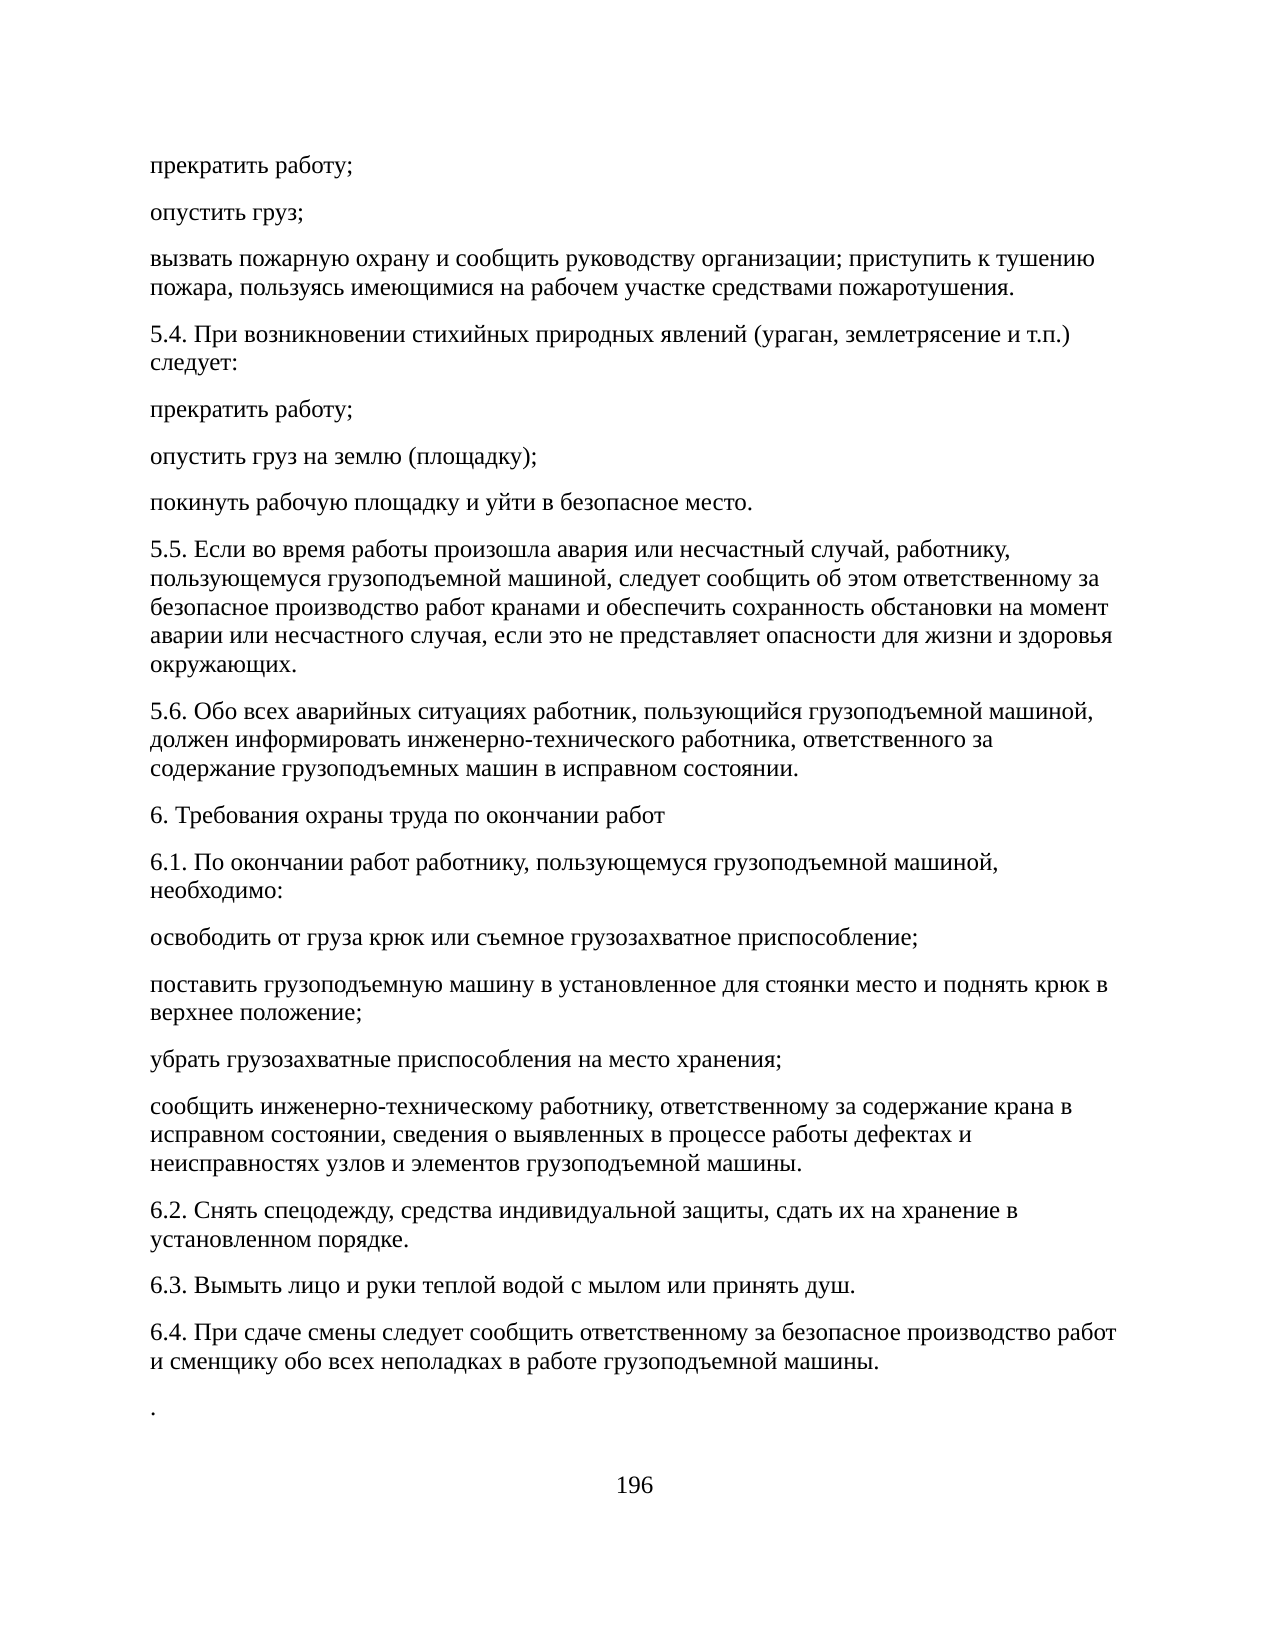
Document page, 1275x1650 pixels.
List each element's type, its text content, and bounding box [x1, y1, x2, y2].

text 5.4. При возникновении стихийных природных явлений (ураган, землетрясение и т.п.) следует: [150, 319, 1125, 376]
text 6. Требования охраны труда по окончании работ [150, 800, 1125, 829]
text 6.4. При сдаче смены следует сообщить ответственному за безопасное производство работ и сменщику обо всех неполадках в работе грузоподъемной машины. [150, 1317, 1125, 1374]
text . [150, 1392, 1125, 1421]
text вызвать пожарную охрану и сообщить руководству организации; приступить к тушению пожара, пользуясь имеющимися на рабочем участке средствами пожаротушения. [150, 243, 1125, 301]
text освободить от груза крюк или съемное грузозахватное приспособление; [150, 922, 1125, 951]
text сообщить инженерно-техническому работнику, ответственному за содержание крана в исправном состоянии, сведения о выявленных в процессе работы дефектах и неисправностях узлов и элементов грузоподъемной машины. [150, 1091, 1125, 1177]
text поставить грузоподъемную машину в установленное для стоянки место и поднять крюк в верхнее положение; [150, 969, 1125, 1026]
text 5.6. Обо всех аварийных ситуациях работник, пользующийся грузоподъемной машиной, должен информировать инженерно-технического работника, ответственного за содержание грузоподъемных машин в исправном состоянии. [150, 696, 1125, 782]
text покинуть рабочую площадку и уйти в безопасное место. [150, 487, 1125, 516]
text опустить груз на землю (площадку); [150, 441, 1125, 469]
text убрать грузозахватные приспособления на место хранения; [150, 1044, 1125, 1073]
text опустить груз; [150, 197, 1125, 225]
text 6.1. По окончании работ работнику, пользующемуся грузоподъемной машиной, необходимо: [150, 847, 1125, 904]
text прекратить работу; [150, 394, 1125, 423]
text 5.5. Если во время работы произошла авария или несчастный случай, работнику, пользующемуся грузоподъемной машиной, следует сообщить об этом ответственному за безопасное производство работ кранами и обеспечить сохранность обстановки на момент аварии или несчастного случая, если это не представляет опасности для жизни и здоровья окружающих. [150, 534, 1125, 678]
text прекратить работу; [150, 150, 1125, 179]
text 6.3. Вымыть лицо и руки теплой водой с мылом или принять душ. [150, 1270, 1125, 1299]
text 6.2. Снять спецодежду, средства индивидуальной защиты, сдать их на хранение в установленном порядке. [150, 1195, 1125, 1252]
